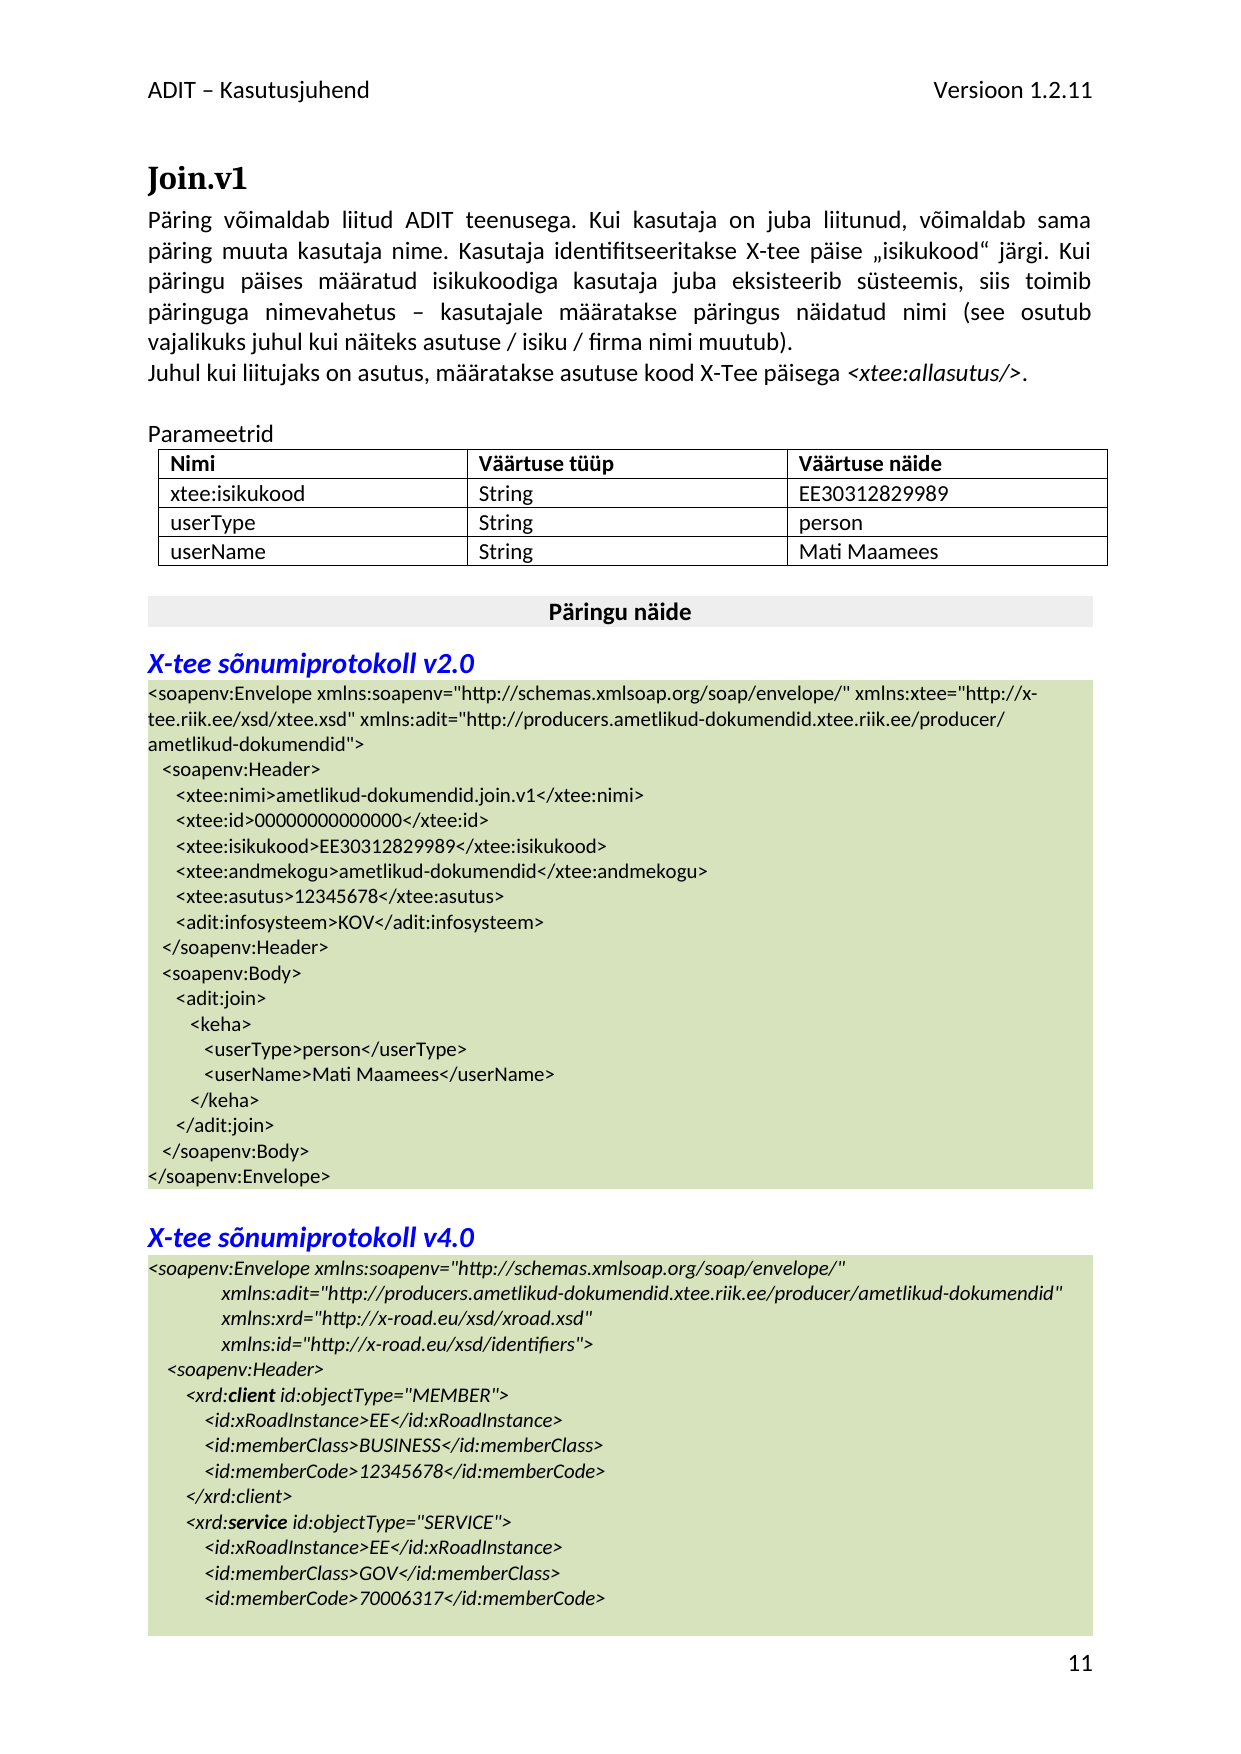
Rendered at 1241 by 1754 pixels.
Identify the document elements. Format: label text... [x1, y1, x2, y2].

text <id:xRoadInstance>EE</id:xRoadInstance> [148, 1534, 1093, 1560]
text <keha> [148, 1011, 1093, 1036]
text </soapenv:Body> [148, 1138, 1093, 1163]
text <soapenv:Body> [148, 960, 1093, 985]
table_cell userType [159, 508, 467, 536]
text xmlns:id="http://x-road.eu/xsd/identifiers"> [148, 1331, 1093, 1356]
text <xrd:service id:objectType="SERVICE"> [148, 1509, 1093, 1534]
text Päring võimaldab liitud ADIT teenusega. Kui kasutaja on juba liitunud, võimaldab sama päring muuta kasutaja nime. Kasutaja identifitseeritakse X-tee päise „isikukood“ järgi. Kui päringu päises määratud isikukoodiga kasutaja juba eksisteerib süsteemis, siis toimib päringuga nimevahetus – kasutajale määratakse päringus näidatud nimi (see osutub vajalikuks juhul kui näiteks asutuse / isiku / firma nimi muutub). [148, 204, 1093, 357]
text <soapenv:Envelope xmlns:soapenv="http://schemas.xmlsoap.org/soap/envelope/" xmlns:xtee="http://x-tee.riik.ee/xsd/xtee.xsd" xmlns:adit="http://producers.ametlikud-dokumendid.xtee.riik.ee/producer/ametlikud-dokumendid"> [148, 680, 1093, 757]
text xmlns:xrd="http://x-road.eu/xsd/xroad.xsd" [148, 1306, 1093, 1331]
table_cell person [788, 508, 1107, 536]
text <adit:infosysteem>KOV</adit:infosysteem> [148, 909, 1093, 934]
text <xtee:asutus>12345678</xtee:asutus> [148, 884, 1093, 909]
text <id:memberCode>12345678</id:memberCode> [148, 1458, 1093, 1483]
text <userType>person</userType> [148, 1036, 1093, 1062]
table_cell EE30312829989 [788, 479, 1107, 507]
text </soapenv:Envelope> [148, 1163, 1093, 1189]
text </xrd:client> [148, 1483, 1093, 1509]
text <xtee:andmekogu>ametlikud-dokumendid</xtee:andmekogu> [148, 858, 1093, 884]
text <xtee:nimi>ametlikud-dokumendid.join.v1</xtee:nimi> [148, 782, 1093, 807]
text <id:memberClass>GOV</id:memberClass> [148, 1560, 1093, 1585]
text <xtee:isikukood>EE30312829989</xtee:isikukood> [148, 833, 1093, 858]
text X-tee sõnumiprotokoll v4.0 [148, 1219, 1093, 1255]
text <xtee:id>00000000000000</xtee:id> [148, 807, 1093, 833]
table_cell String [468, 479, 787, 507]
subtitle Join.v1 [148, 160, 1093, 198]
table_cell xtee:isikukood [159, 479, 467, 507]
text <id:memberClass>BUSINESS</id:memberClass> [148, 1433, 1093, 1458]
text <xrd:client id:objectType="MEMBER"> [148, 1382, 1093, 1407]
text xmlns:adit="http://producers.ametlikud-dokumendid.xtee.riik.ee/producer/ametlikud-dokumendid" [148, 1280, 1093, 1306]
text <userName>Mati Maamees</userName> [148, 1062, 1093, 1087]
table_cell String [468, 537, 787, 565]
text </soapenv:Header> [148, 934, 1093, 960]
text Juhul kui liitujaks on asutus, määratakse asutuse kood X-Tee päisega <xtee:allasutus/>. [148, 357, 1093, 387]
table_cell userName [159, 537, 467, 565]
text Päringu näide [148, 596, 1093, 627]
table_cell String [468, 508, 787, 536]
text <adit:join> [148, 985, 1093, 1011]
text X-tee sõnumiprotokoll v2.0 [148, 645, 1093, 680]
text <id:xRoadInstance>EE</id:xRoadInstance> [148, 1407, 1093, 1433]
text <soapenv:Envelope xmlns:soapenv="http://schemas.xmlsoap.org/soap/envelope/" [148, 1255, 1093, 1280]
text <soapenv:Header> [148, 757, 1093, 782]
table_header Väärtuse näide [788, 450, 1107, 478]
text </keha> [148, 1087, 1093, 1112]
text Parameetrid [148, 418, 1093, 448]
table_cell Mati Maamees [788, 537, 1107, 565]
text <soapenv:Header> [148, 1356, 1093, 1382]
text </adit:join> [148, 1112, 1093, 1138]
table_header Nimi [159, 450, 467, 478]
text <id:memberCode>70006317</id:memberCode> [148, 1585, 1093, 1611]
table_header Väärtuse tüüp [468, 450, 787, 478]
